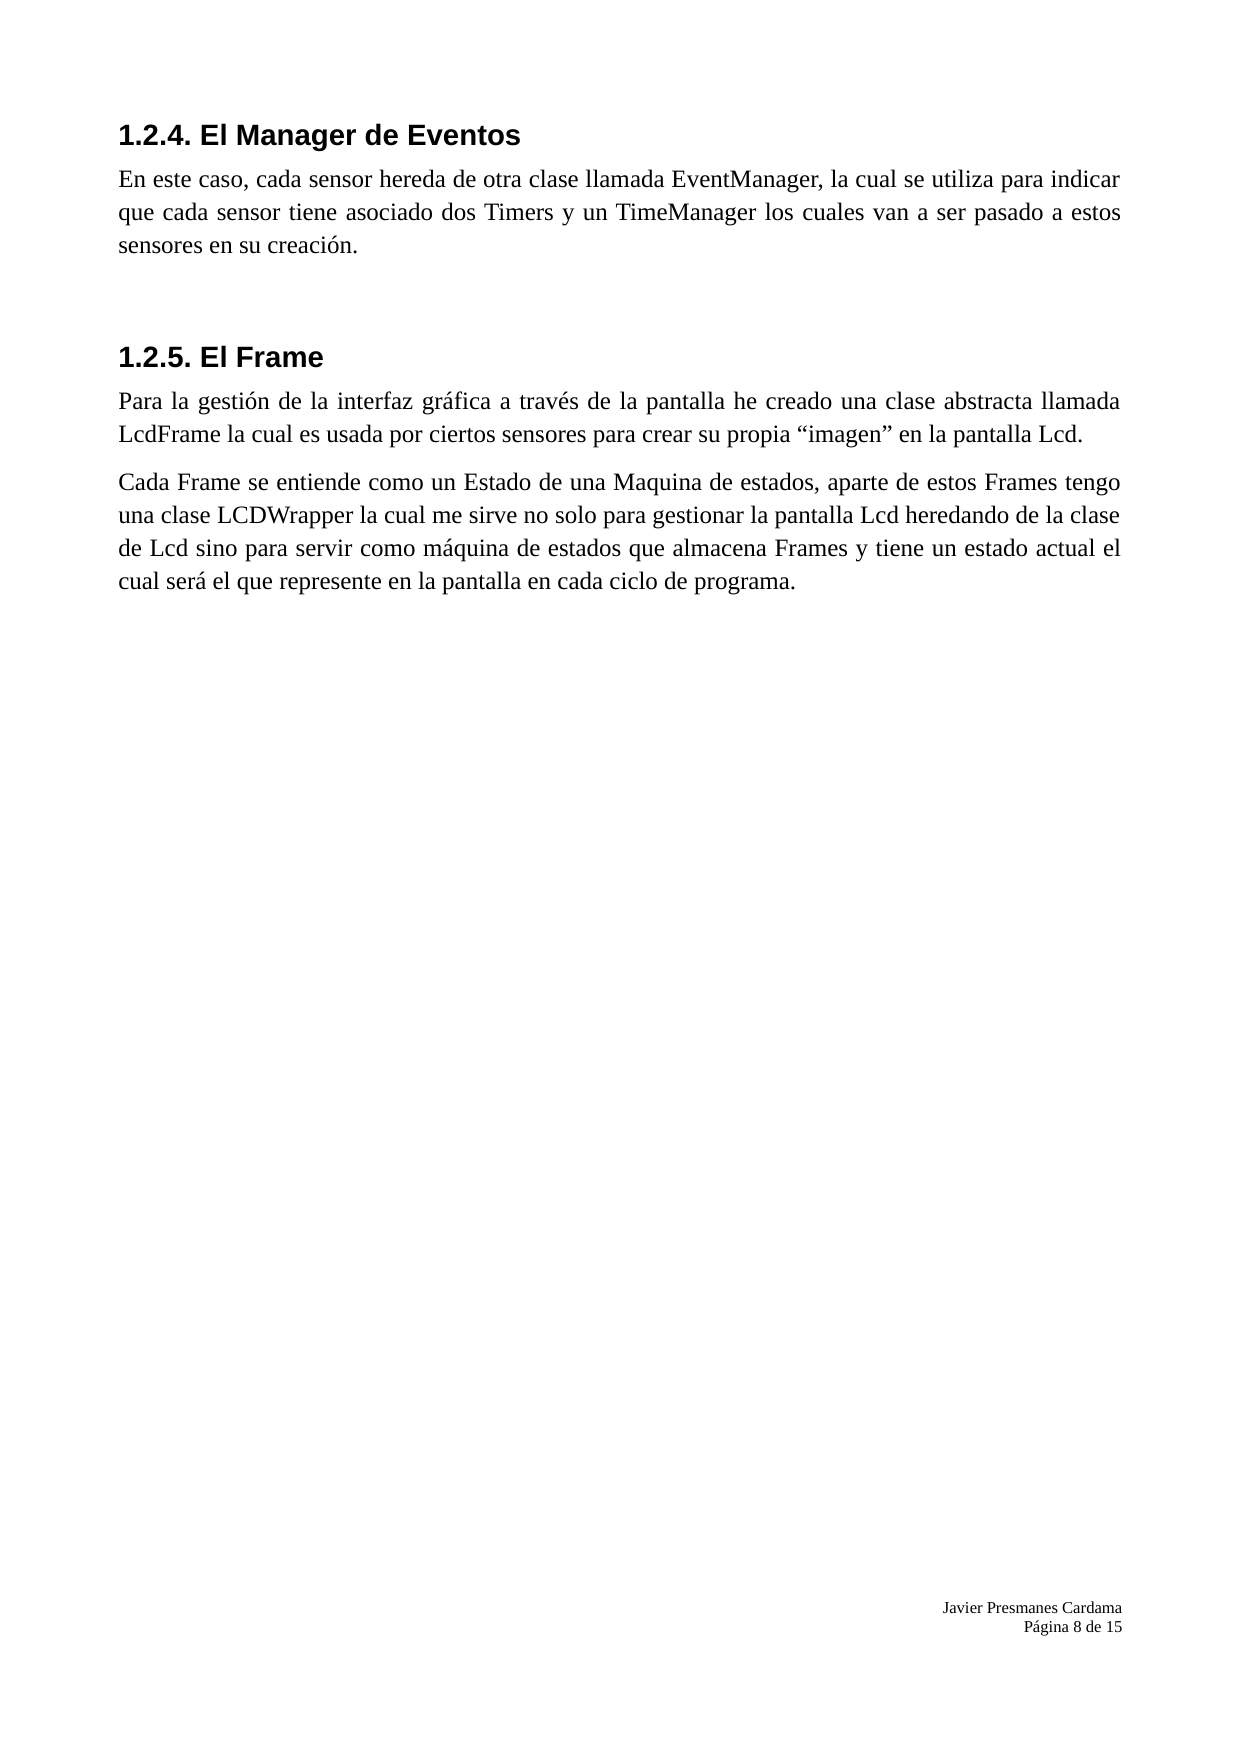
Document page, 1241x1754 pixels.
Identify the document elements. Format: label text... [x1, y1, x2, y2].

subtitle 1.2.4. El Manager de Eventos [118, 118, 1122, 152]
text En este caso, cada sensor hereda de otra clase llamada EventManager, la cual se utiliza para indicar que cada sensor tiene asociado dos Timers y un TimeManager los cuales van a ser pasado a estos sensores en su creación. [118, 164, 1122, 259]
subtitle 1.2.5. El Frame [118, 340, 1122, 374]
text Cada Frame se entiende como un Estado de una Maquina de estados, aparte de estos Frames tengo una clase LCDWrapper la cual me sirve no solo para gestionar la pantalla Lcd heredando de la clase de Lcd sino para servir como máquina de estados que almacena Frames y tiene un estado actual el cual será el que represente en la pantalla en cada ciclo de programa. [118, 467, 1122, 595]
text Para la gestión de la interfaz gráfica a través de la pantalla he creado una clase abstracta llamada LcdFrame la cual es usada por ciertos sensores para crear su propia “imagen” en la pantalla Lcd. [118, 386, 1122, 448]
